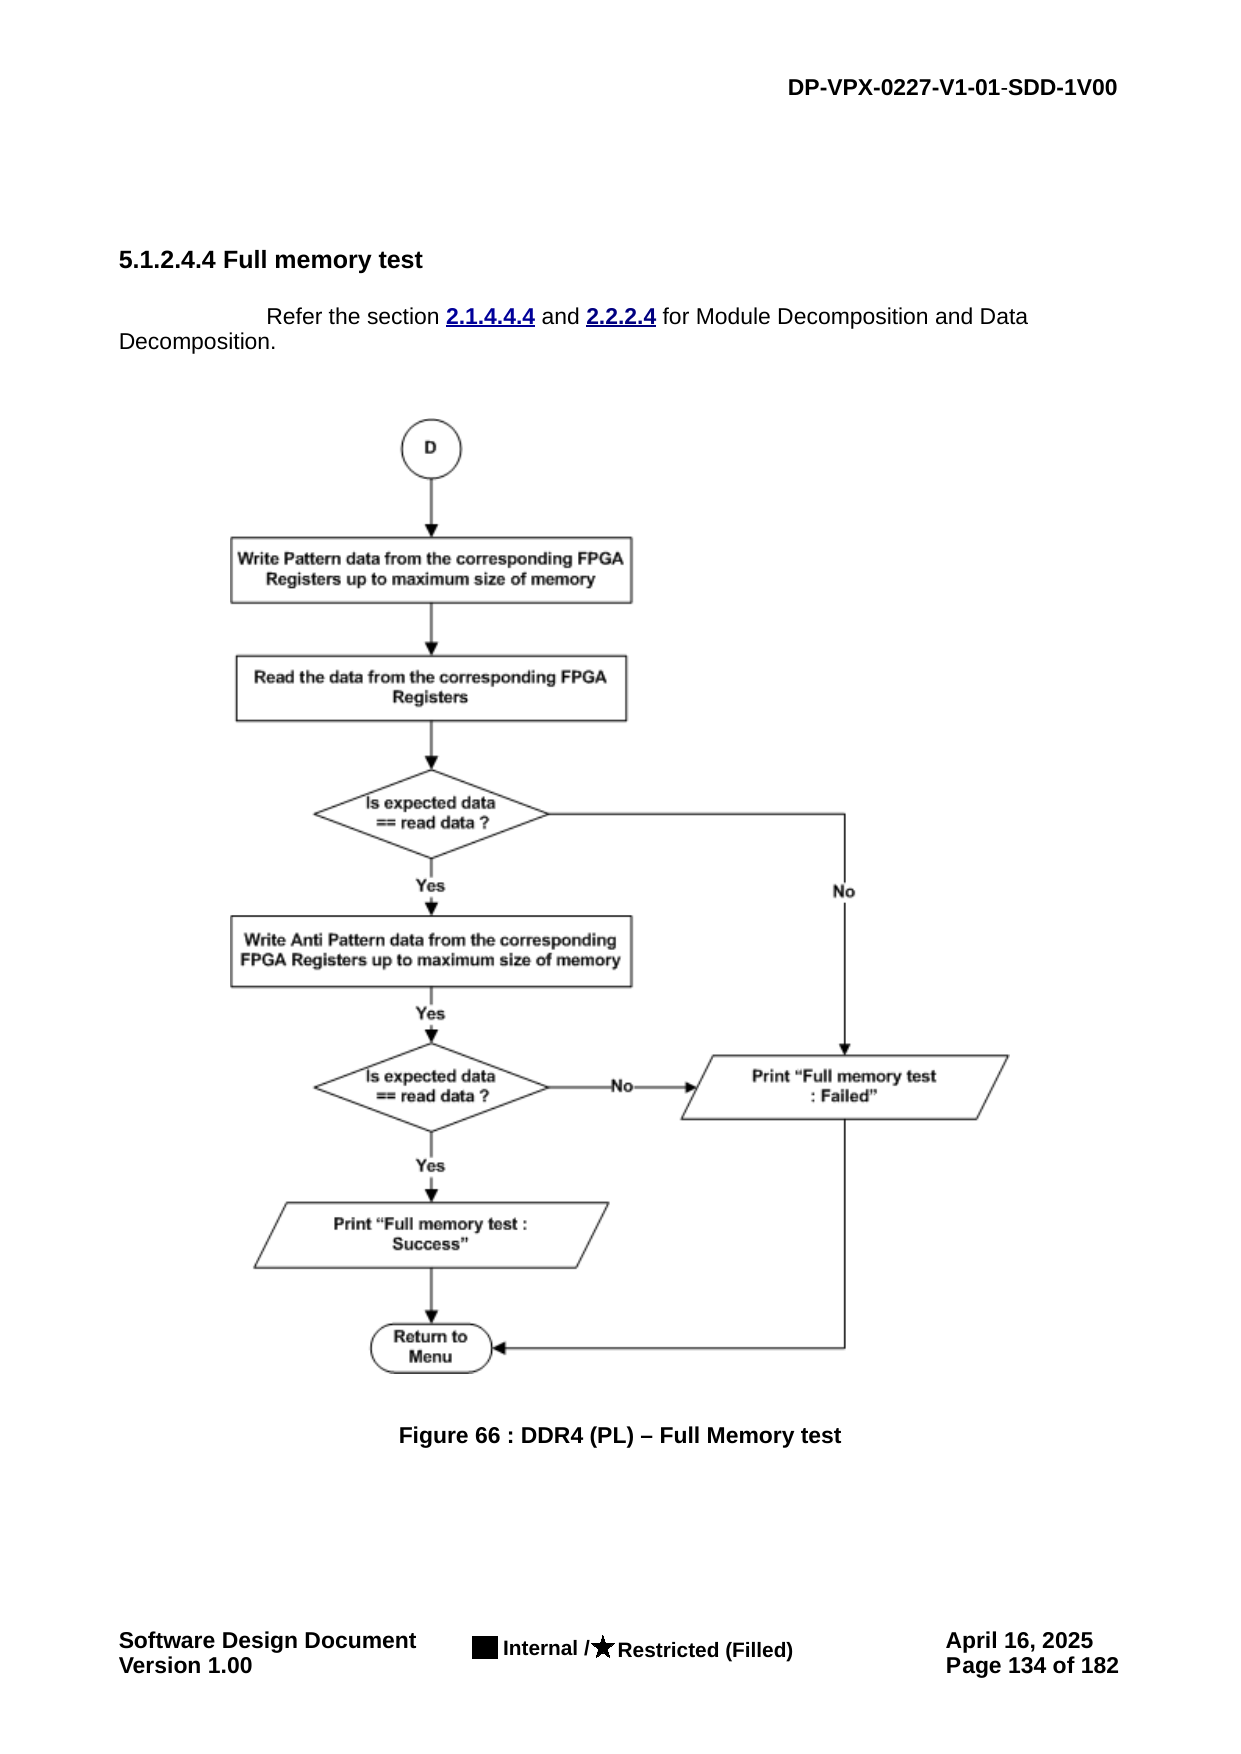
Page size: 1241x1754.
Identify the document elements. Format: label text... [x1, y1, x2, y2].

subtitle Full memory test [118, 250, 1122, 273]
text Refer the section 2.1.4.4.4 and 2.2.2.4 for Module Decomposition and Data Decomposition. [118, 304, 1122, 354]
text Figure 66 : DDR4 (PL) – Full Memory test [118, 1423, 1122, 1448]
picture [230, 418, 1010, 1374]
